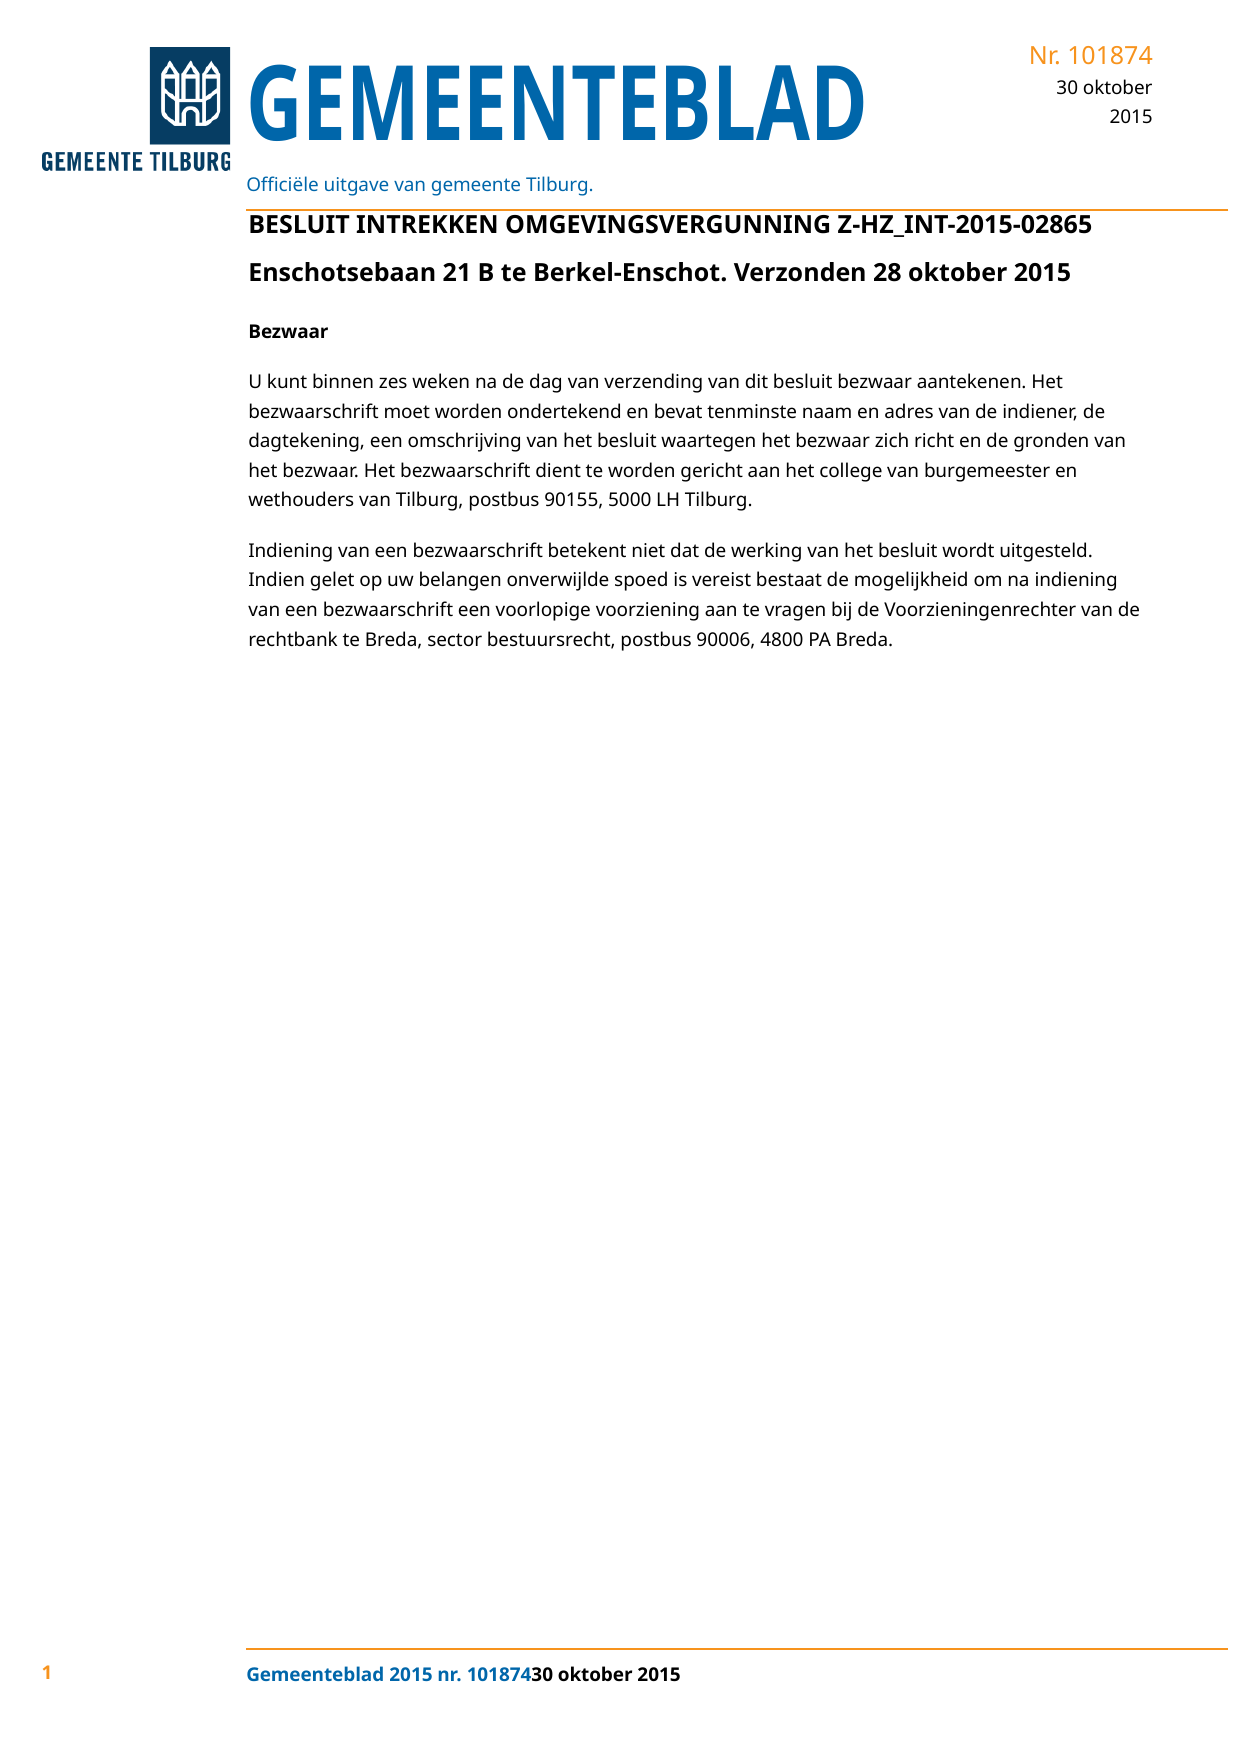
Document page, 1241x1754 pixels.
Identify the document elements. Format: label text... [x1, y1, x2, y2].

text Indiening van een bezwaarschrift betekent niet dat de werking van het besluit wordt uitgesteld. Indien gelet op uw belangen onverwijlde spoed is vereist bestaat de mogelijkheid om na indiening van een bezwaarschrift een voorlopige voorziening aan te vragen bij de Voorzieningenrechter van de rechtbank te Breda, sector bestuursrecht, postbus 90006, 4800 PA Breda. [248, 537, 1152, 652]
text Bezwaar [248, 318, 1152, 344]
text BESLUIT INTREKKEN OMGEVINGSVERGUNNING Z-HZ_INT-2015-02865 Enschotsebaan 21 B te Berkel-Enschot. Verzonden 28 oktober 2015 [248, 211, 1152, 288]
picture [41, 47, 231, 172]
text U kunt binnen zes weken na de dag van verzending van dit besluit bezwaar aantekenen. Het bezwaarschrift moet worden ondertekend en bevat tenminste naam en adres van de indiener, de dagtekening, een omschrijving van het besluit waartegen het bezwaar zich richt en de gronden van het bezwaar. Het bezwaarschrift dient te worden gericht aan het college van burgemeester en wethouders van Tilburg, postbus 90155, 5000 LH Tilburg. [248, 368, 1152, 512]
